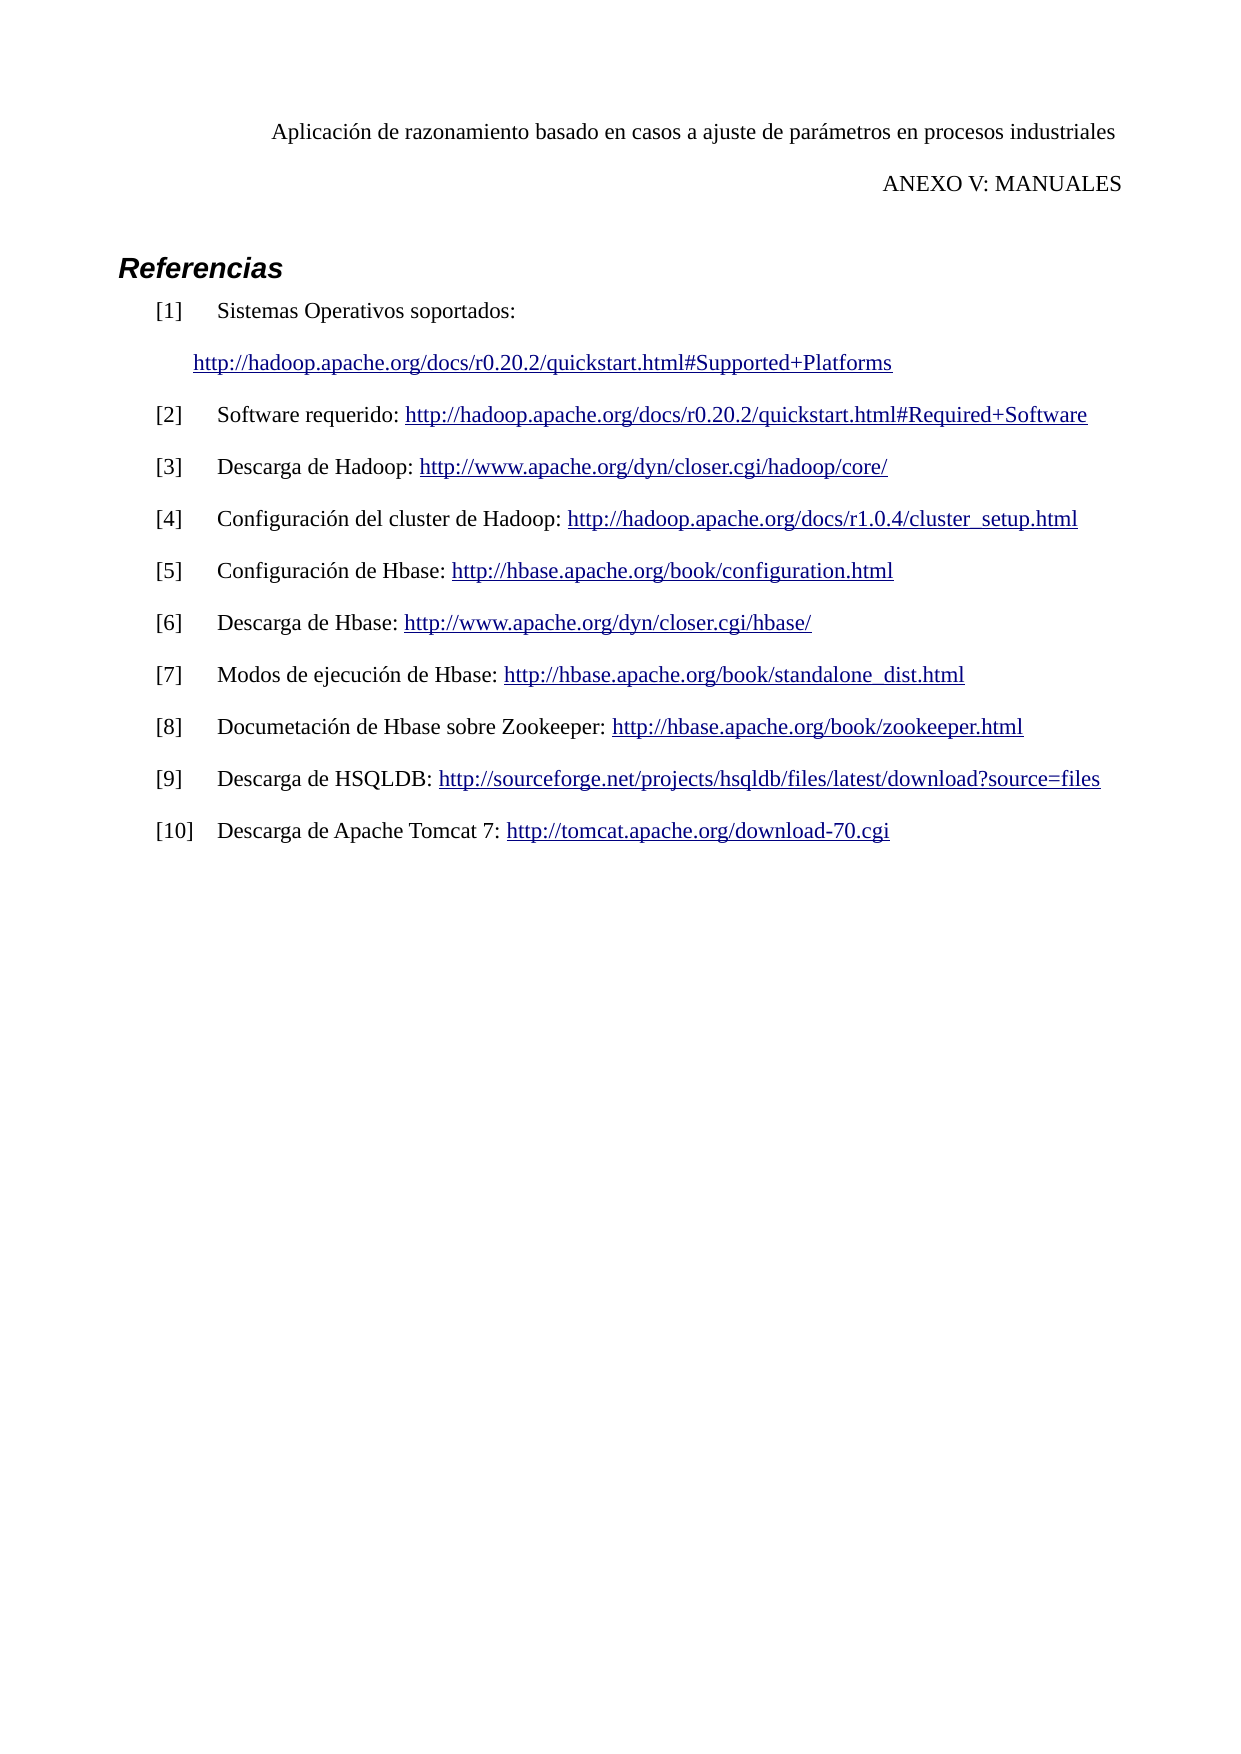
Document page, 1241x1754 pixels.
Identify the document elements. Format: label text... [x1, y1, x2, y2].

list Sistemas Operativos soportados: [156, 297, 1122, 323]
list Descarga de Hadoop: http://www.apache.org/dyn/closer.cgi/hadoop/core/ [156, 453, 1122, 479]
list Descarga de HSQLDB: http://sourceforge.net/projects/hsqldb/files/latest/download?source=files [156, 765, 1122, 791]
list Documetación de Hbase sobre Zookeeper: http://hbase.apache.org/book/zookeeper.html [156, 713, 1122, 739]
list Descarga de Apache Tomcat 7: http://tomcat.apache.org/download-70.cgi [156, 817, 1122, 843]
list Configuración del cluster de Hadoop: http://hadoop.apache.org/docs/r1.0.4/cluster_setup.html [156, 505, 1122, 531]
subtitle Referencias [118, 251, 1122, 284]
list Configuración de Hbase: http://hbase.apache.org/book/configuration.html [156, 557, 1122, 583]
list Modos de ejecución de Hbase: http://hbase.apache.org/book/standalone_dist.html [156, 661, 1122, 687]
list http://hadoop.apache.org/docs/r0.20.2/quickstart.html#Supported+Platforms [156, 349, 1122, 375]
list Software requerido: http://hadoop.apache.org/docs/r0.20.2/quickstart.html#Required+Software [156, 401, 1122, 427]
list Descarga de Hbase: http://www.apache.org/dyn/closer.cgi/hbase/ [156, 609, 1122, 635]
